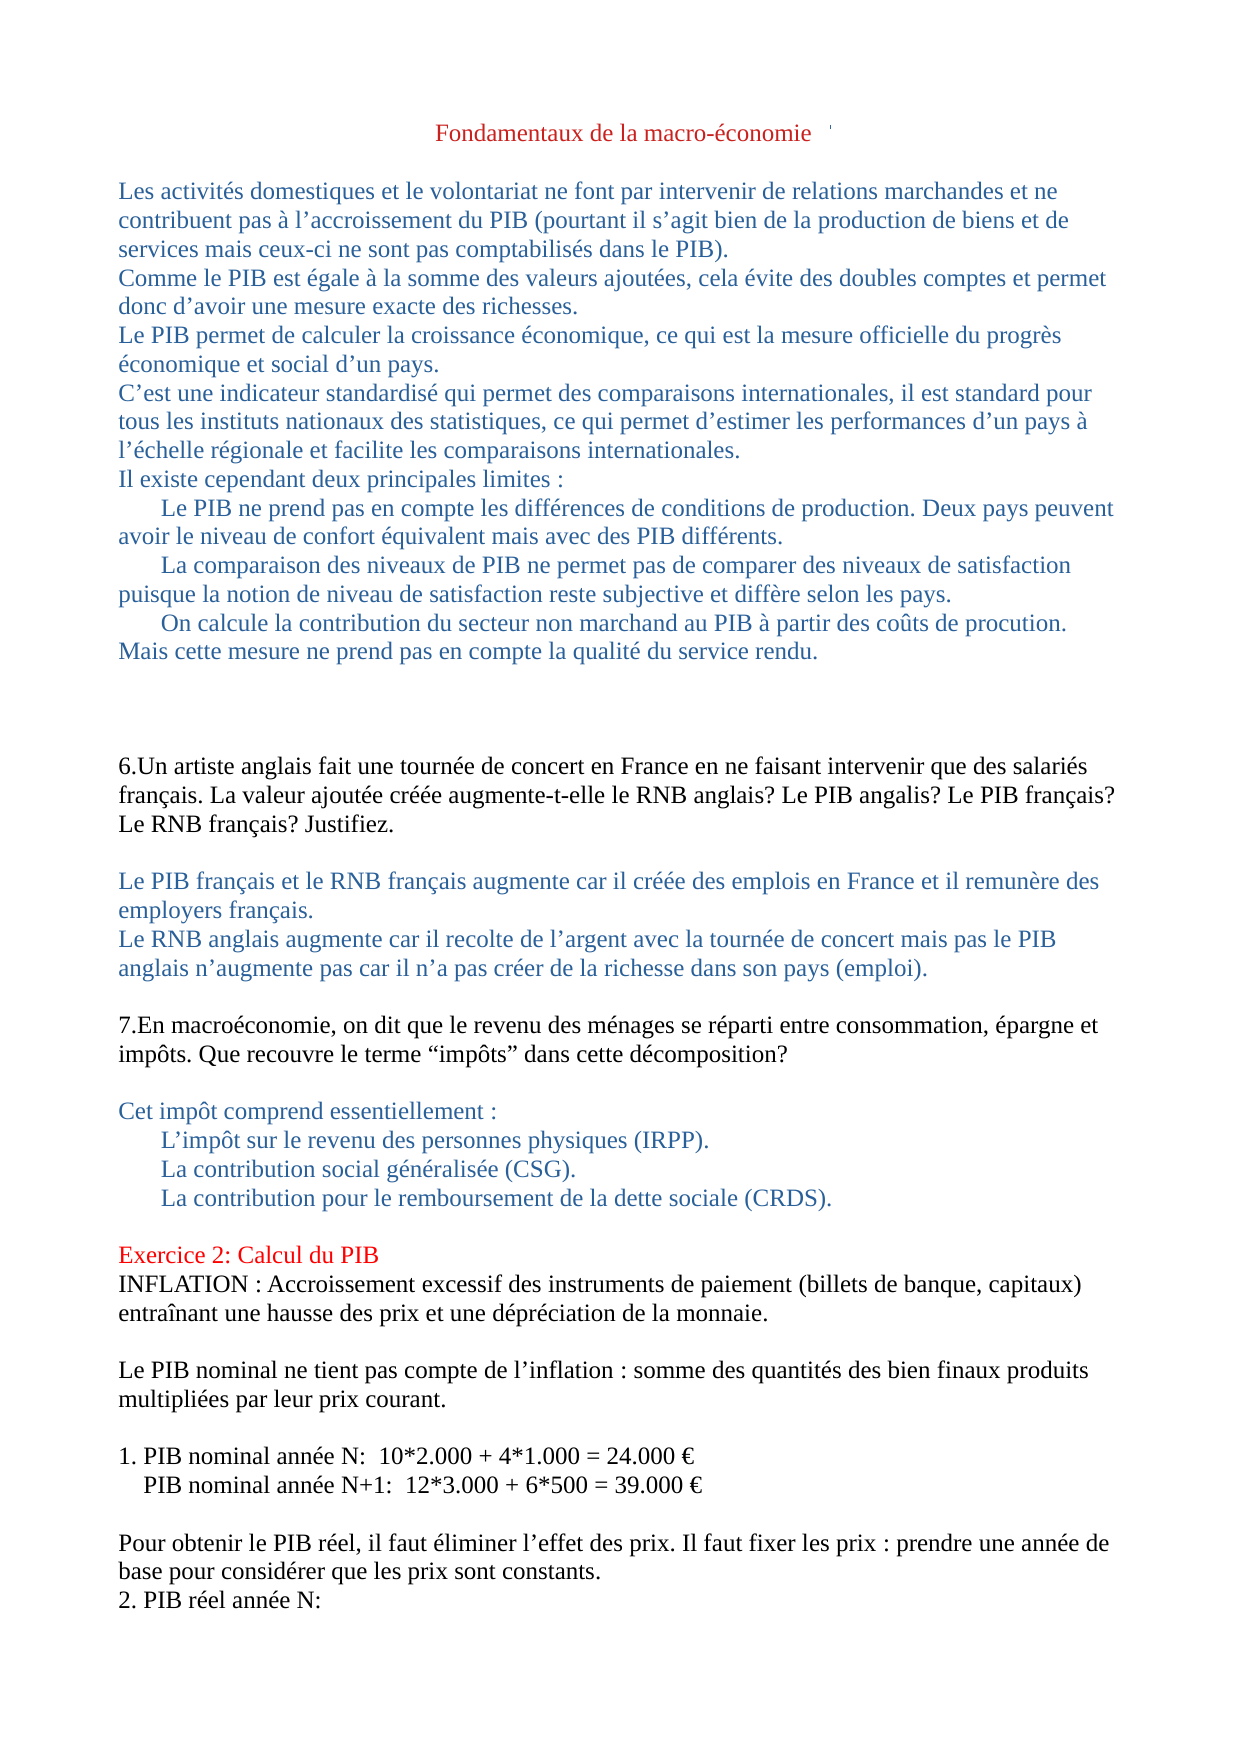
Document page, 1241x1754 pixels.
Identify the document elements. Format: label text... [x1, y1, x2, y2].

text Le PIB ne prend pas en compte les différences de conditions de production. Deux pays peuvent avoir le niveau de confort équivalent mais avec des PIB différents. [118, 493, 1122, 550]
text PIB nominal année N+1: 12*3.000 + 6*500 = 39.000 € [118, 1470, 1122, 1499]
text 2. PIB réel année N: [118, 1585, 1122, 1614]
text La comparaison des niveaux de PIB ne permet pas de comparer des niveaux de satisfaction puisque la notion de niveau de satisfaction reste subjective et diffère selon les pays. [118, 550, 1122, 608]
text L’impôt sur le revenu des personnes physiques (IRPP). [118, 1125, 1122, 1154]
text C’est une indicateur standardisé qui permet des comparaisons internationales, il est standard pour tous les instituts nationaux des statistiques, ce qui permet d’estimer les performances d’un pays à l’échelle régionale et facilite les comparaisons internationales. [118, 378, 1122, 464]
text Les activités domestiques et le volontariat ne font par intervenir de relations marchandes et ne contribuent pas à l’accroissement du PIB (pourtant il s’agit bien de la production de biens et de services mais ceux-ci ne sont pas comptabilisés dans le PIB). [118, 176, 1122, 263]
text On calcule la contribution du secteur non marchand au PIB à partir des coûts de procution. Mais cette mesure ne prend pas en compte la qualité du service rendu. [118, 608, 1122, 665]
text Cet impôt comprend essentiellement : [118, 1096, 1122, 1125]
text 1. PIB nominal année N: 10*2.000 + 4*1.000 = 24.000 € [118, 1441, 1122, 1470]
text INFLATION : Accroissement excessif des instruments de paiement (billets de banque, capitaux) entraînant une hausse des prix et une dépréciation de la monnaie. [118, 1269, 1122, 1326]
text Le PIB nominal ne tient pas compte de l’inflation : somme des quantités des bien finaux produits multipliées par leur prix courant. [118, 1355, 1122, 1413]
text Exercice 2: Calcul du PIB [118, 1240, 1122, 1269]
text La contribution social généralisée (CSG). [118, 1154, 1122, 1183]
text Le RNB anglais augmente car il recolte de l’argent avec la tournée de concert mais pas le PIB anglais n’augmente pas car il n’a pas créer de la richesse dans son pays (emploi). [118, 924, 1122, 981]
text Pour obtenir le PIB réel, il faut éliminer l’effet des prix. Il faut fixer les prix : prendre une année de base pour considérer que les prix sont constants. [118, 1528, 1122, 1585]
text 6.Un artiste anglais fait une tournée de concert en France en ne faisant intervenir que des salariés français. La valeur ajoutée créée augmente-t-elle le RNB anglais? Le PIB angalis? Le PIB français? Le RNB français? Justifiez. [118, 751, 1122, 838]
text Comme le PIB est égale à la somme des valeurs ajoutées, cela évite des doubles comptes et permet donc d’avoir une mesure exacte des richesses. [118, 263, 1122, 320]
text 7.En macroéconomie, on dit que le revenu des ménages se réparti entre consommation, épargne et impôts. Que recouvre le terme “impôts” dans cette décomposition? [118, 1010, 1122, 1068]
text Le PIB français et le RNB français augmente car il créée des emplois en France et il remunère des employers français. [118, 866, 1122, 924]
text La contribution pour le remboursement de la dette sociale (CRDS). [118, 1183, 1122, 1211]
text Il existe cependant deux principales limites : [118, 464, 1122, 493]
text Le PIB permet de calculer la croissance économique, ce qui est la mesure officielle du progrès économique et social d’un pays. [118, 320, 1122, 378]
